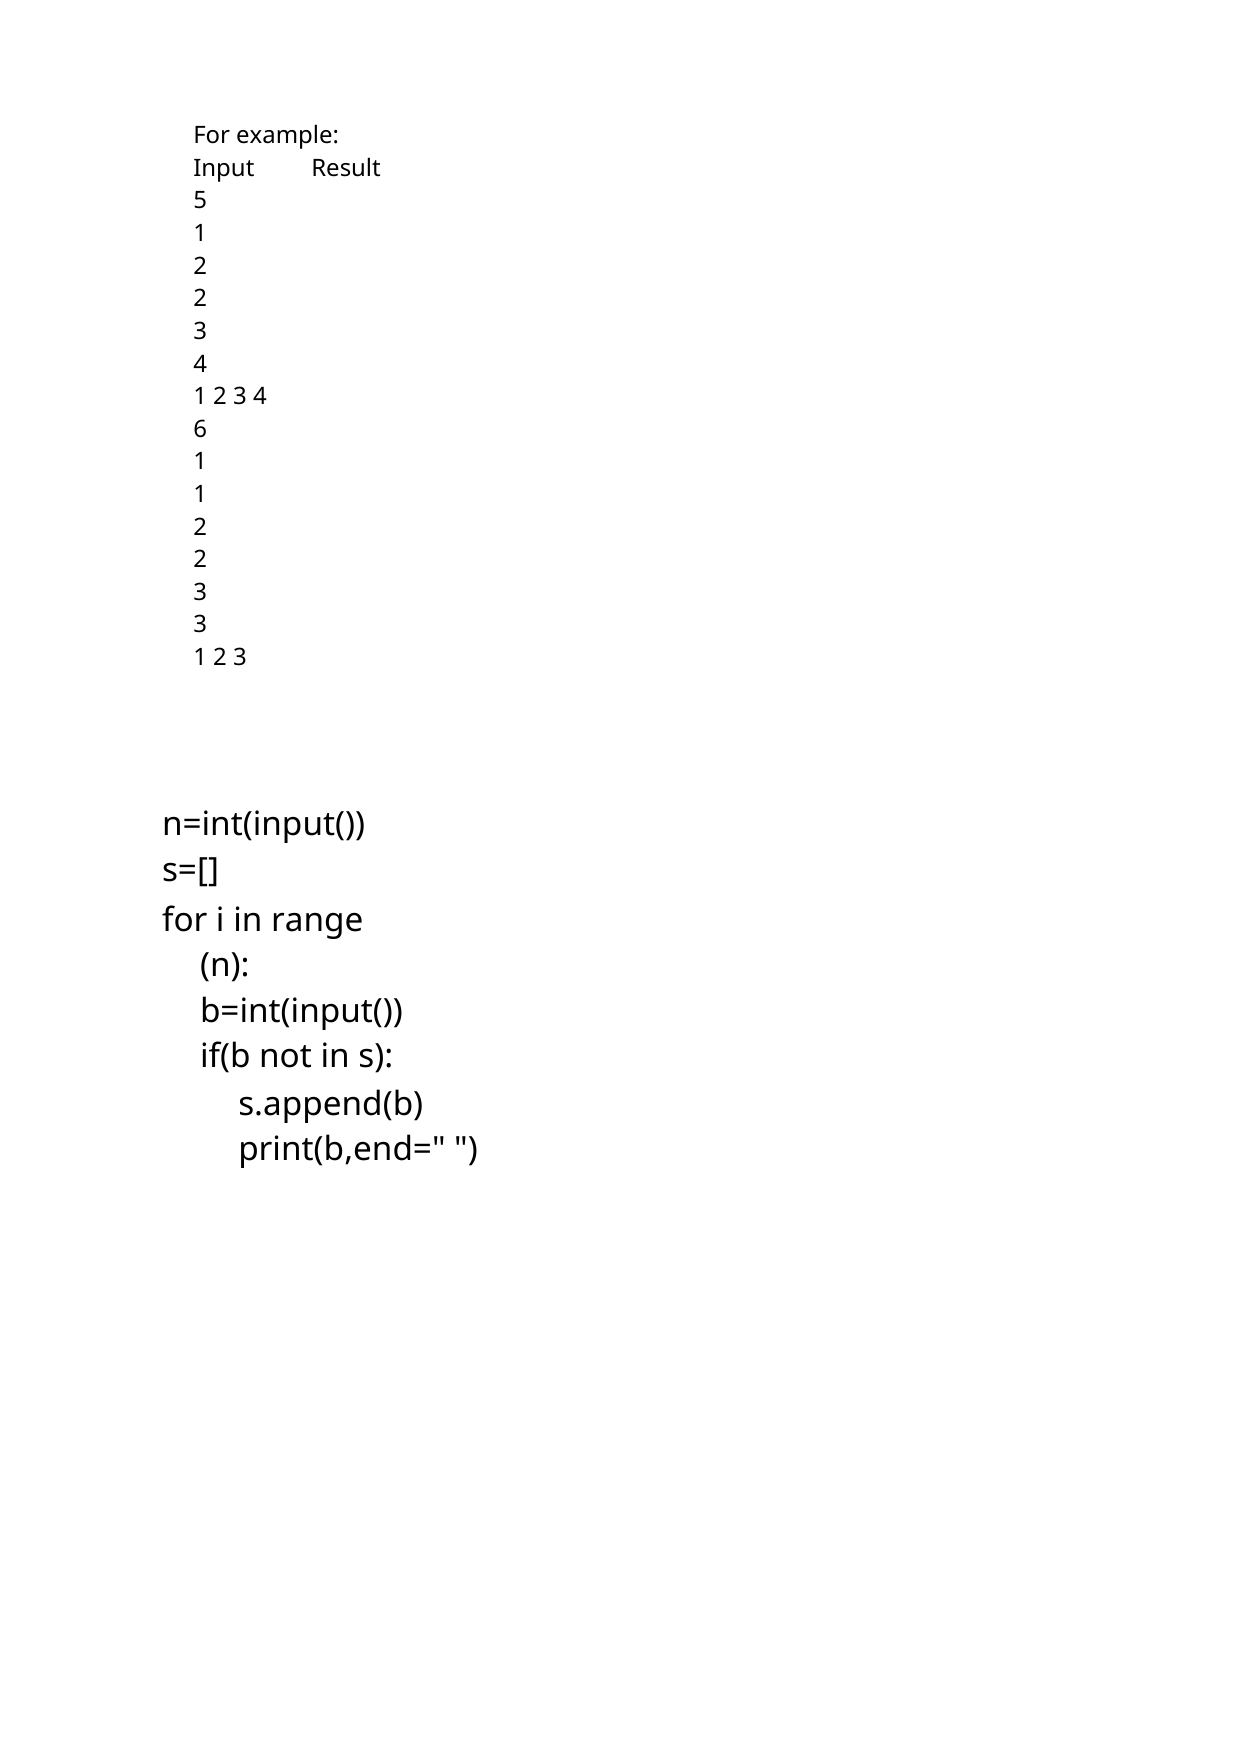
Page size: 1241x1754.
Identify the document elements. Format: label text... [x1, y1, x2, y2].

text n=int(input()) s=[] [162, 800, 404, 891]
text 1 [193, 477, 1122, 509]
text 4 [193, 346, 1122, 379]
text 3 [193, 607, 1122, 640]
text 2 [193, 248, 1122, 281]
text 2 [193, 542, 1122, 574]
text 6 [193, 412, 1122, 444]
text For example: [193, 118, 1122, 151]
text s.append(b) print(b,end=" ") [238, 1080, 522, 1171]
text 1 [193, 444, 1122, 477]
text Input Result [193, 151, 1122, 183]
text 2 [193, 509, 1122, 542]
text 3 [193, 314, 1122, 346]
text 1 [193, 216, 1122, 248]
text 1 2 3 [193, 640, 1122, 672]
text 2 [193, 281, 1122, 314]
text 5 [193, 183, 1122, 216]
text for i in range (n): b=int(input()) if(b not in s): [162, 896, 404, 1077]
text 3 [193, 574, 1122, 607]
text 1 2 3 4 [193, 379, 1122, 412]
